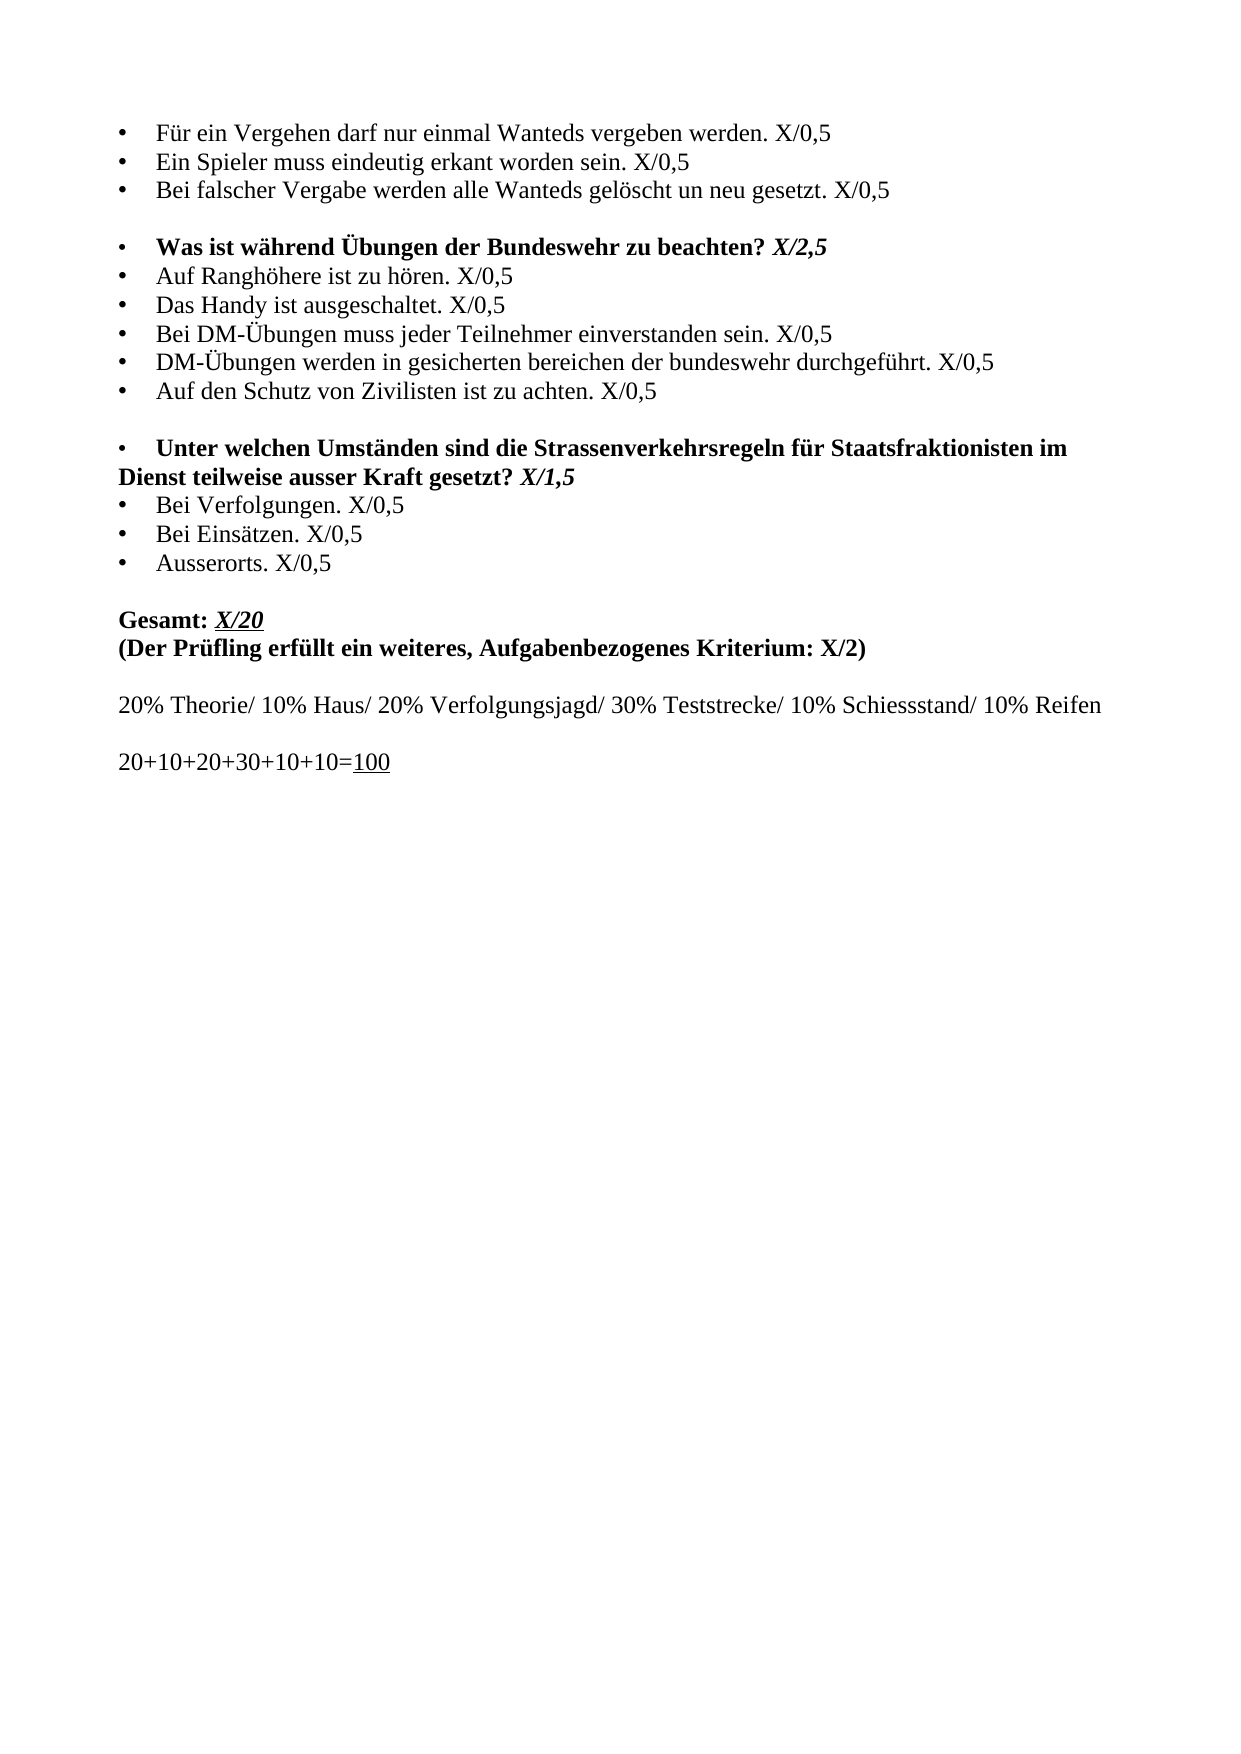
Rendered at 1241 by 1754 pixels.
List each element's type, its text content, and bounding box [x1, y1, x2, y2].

list Was ist während Übungen der Bundeswehr zu beachten? X/2,5 [81, 232, 1122, 261]
text 20+10+20+30+10+10=100 [118, 747, 1122, 776]
list DM-Übungen werden in gesicherten bereichen der bundeswehr durchgeführt. X/0,5 [81, 347, 1122, 376]
list Unter welchen Umständen sind die Strassenverkehrsregeln für Staatsfraktionisten im Dienst teilweise ausser Kraft gesetzt? X/1,5 [81, 433, 1122, 490]
text Gesamt: X/20 [118, 605, 1122, 633]
list Bei DM-Übungen muss jeder Teilnehmer einverstanden sein. X/0,5 [81, 319, 1122, 347]
text 20% Theorie/ 10% Haus/ 20% Verfolgungsjagd/ 30% Teststrecke/ 10% Schiessstand/ 10% Reifen [118, 690, 1122, 719]
list Ein Spieler muss eindeutig erkant worden sein. X/0,5 [81, 147, 1122, 176]
list Auf Ranghöhere ist zu hören. X/0,5 [81, 261, 1122, 290]
list Bei falscher Vergabe werden alle Wanteds gelöscht un neu gesetzt. X/0,5 [81, 176, 1122, 204]
list Bei Verfolgungen. X/0,5 [81, 490, 1122, 519]
list Ausserorts. X/0,5 [81, 548, 1122, 577]
list Für ein Vergehen darf nur einmal Wanteds vergeben werden. X/0,5 [81, 118, 1122, 147]
text (Der Prüfling erfüllt ein weiteres, Aufgabenbezogenes Kriterium: X/2) [118, 633, 1122, 662]
list Auf den Schutz von Zivilisten ist zu achten. X/0,5 [81, 376, 1122, 405]
list Das Handy ist ausgeschaltet. X/0,5 [81, 290, 1122, 319]
list Bei Einsätzen. X/0,5 [81, 519, 1122, 548]
